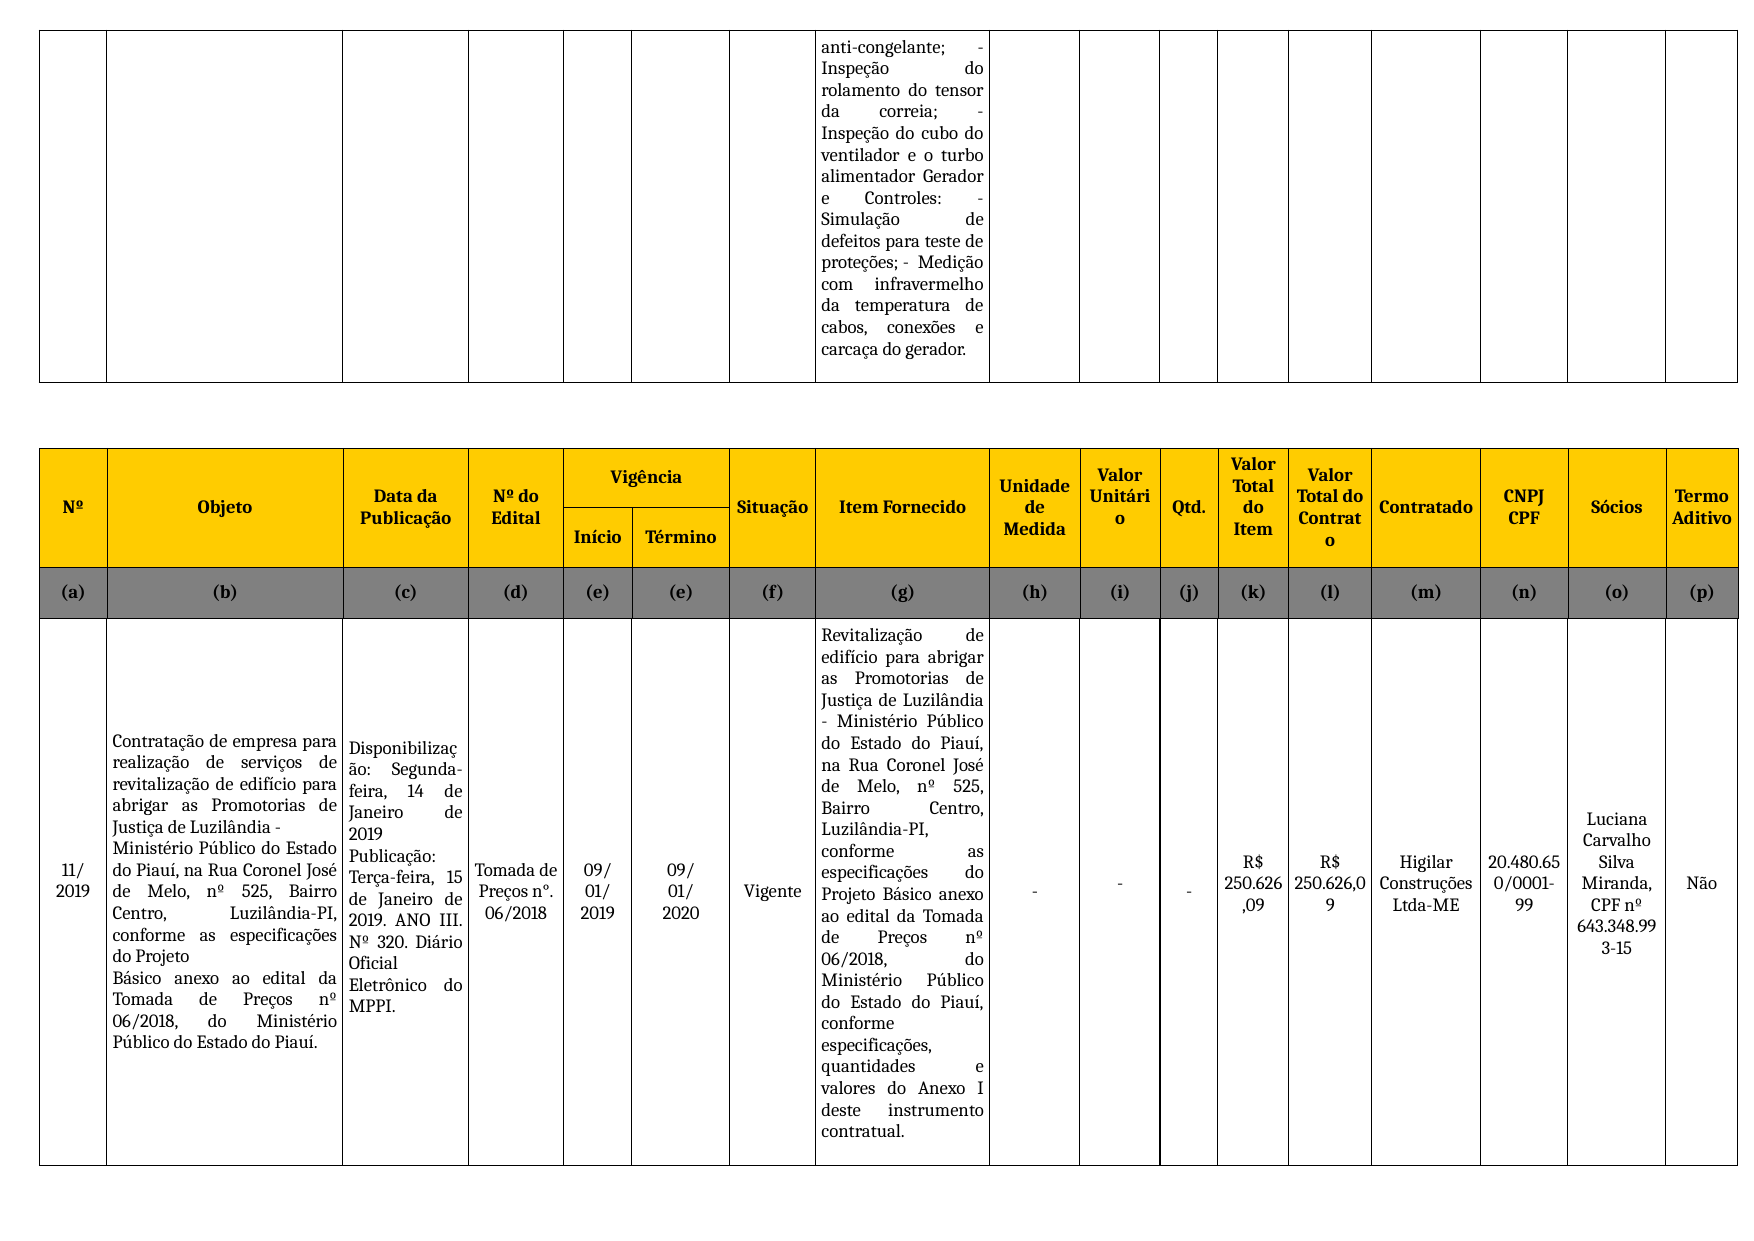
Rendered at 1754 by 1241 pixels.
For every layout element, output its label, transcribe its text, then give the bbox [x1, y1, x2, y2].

table_cell (d) [469, 568, 563, 618]
table_cell R$ 250.626,09 [1289, 619, 1371, 1165]
table_cell - [990, 619, 1079, 1165]
table_cell 20.480.650/0001-99 [1481, 619, 1567, 1165]
table_cell Higilar Construções Ltda-ME [1372, 619, 1480, 1165]
table_cell 11/ 2019 [40, 619, 106, 1165]
table_cell [632, 31, 729, 382]
table_cell Vigente [730, 619, 815, 1165]
table_cell [107, 31, 342, 382]
table_cell Não [1666, 619, 1737, 1165]
table_cell Luciana Carvalho Silva Miranda, CPF nº 643.348.993-15 [1568, 619, 1665, 1165]
table_cell (a) [40, 568, 107, 618]
table_cell (i) [1081, 568, 1160, 618]
table_header Objeto [108, 449, 343, 567]
table_cell Término [633, 508, 729, 567]
table_cell (c) [344, 568, 468, 618]
table_cell [1481, 31, 1567, 382]
table_cell - [1080, 619, 1159, 1165]
table_header Nº [40, 449, 107, 567]
table_header Valor Total do Item [1219, 449, 1288, 567]
table_cell (h) [990, 568, 1080, 618]
table_cell Disponibilização: Segunda-feira, 14 de Janeiro de 2019 Publicação: Terça-feira, 15 de Janeiro de 2019. ANO III. Nº 320. Diário Oficial Eletrônico do MPPI. [343, 619, 468, 1165]
table_header Data da Publicação [344, 449, 468, 567]
table_cell (k) [1219, 568, 1288, 618]
table_header Situação [730, 449, 815, 567]
table_cell anti-congelante; - Inspeção do rolamento do tensor da correia; - Inspeção do cubo do ventilador e o turbo alimentador Gerador e Controles: - Simulação de defeitos para teste de proteções; - Medição com infravermelho da temperatura de cabos, conexões e carcaça do gerador. [816, 31, 989, 382]
table_cell (f) [730, 568, 815, 618]
table_header Contratado [1372, 449, 1480, 567]
table_header Nº do Edital [469, 449, 563, 567]
table_cell Tomada de Preços n°. 06/2018 [469, 619, 563, 1165]
table_cell 09/ 01/ 2020 [632, 619, 729, 1165]
table_cell Início [564, 508, 632, 567]
table_cell [1372, 31, 1480, 382]
table_cell (p) [1667, 568, 1738, 618]
table_cell [564, 31, 631, 382]
table_header Item Fornecido [816, 449, 989, 567]
table_header Valor Unitário [1081, 449, 1160, 567]
table_cell (g) [816, 568, 989, 618]
table_cell (j) [1161, 568, 1218, 618]
table_cell [990, 31, 1079, 382]
table_cell (n) [1481, 568, 1568, 618]
table_cell [1160, 31, 1217, 382]
table_cell [40, 31, 106, 382]
table_cell R$ 250.626,09 [1218, 619, 1288, 1165]
table_cell (e) [633, 568, 729, 618]
table_cell [343, 31, 468, 382]
table_cell [1080, 31, 1159, 382]
table_header Termo Aditivo [1667, 449, 1738, 567]
table_header Valor Total do Contrato [1289, 449, 1371, 567]
table_cell Contratação de empresa para realização de serviços de revitalização de edifício para abrigar as Promotorias de Justiça de Luzilândia - Ministério Público do Estado do Piauí, na Rua Coronel José de Melo, nº 525, Bairro Centro, Luzilândia-PI, conforme as especificações do Projeto Básico anexo ao edital da Tomada de Preços nº 06/2018, do Ministério Público do Estado do Piauí. [107, 619, 342, 1165]
table_header Vigência [564, 449, 729, 507]
table_cell Revitalização de edifício para abrigar as Promotorias de Justiça de Luzilândia - Ministério Público do Estado do Piauí, na Rua Coronel José de Melo, nº 525, Bairro Centro, Luzilândia-PI, conforme as especificações do Projeto Básico anexo ao edital da Tomada de Preços nº 06/2018, do Ministério Público do Estado do Piauí, conforme especificações, quantidades e valores do Anexo I deste instrumento contratual. [816, 619, 989, 1165]
table_cell (o) [1569, 568, 1666, 618]
table_cell - [1161, 619, 1217, 1165]
table_cell (e) [564, 568, 632, 618]
table_header Qtd. [1161, 449, 1218, 567]
table_cell [1568, 31, 1665, 382]
table_cell (m) [1372, 568, 1480, 618]
table_cell [1289, 31, 1371, 382]
table_cell [730, 31, 815, 382]
table_cell [469, 31, 563, 382]
table_cell [1666, 31, 1737, 382]
table_cell 09/ 01/ 2019 [564, 619, 631, 1165]
table_cell [1218, 31, 1288, 382]
table_header Unidade de Medida [990, 449, 1080, 567]
table_header CNPJ CPF [1481, 449, 1568, 567]
table_header Sócios [1569, 449, 1666, 567]
table_cell (b) [108, 568, 343, 618]
table_cell (l) [1289, 568, 1371, 618]
